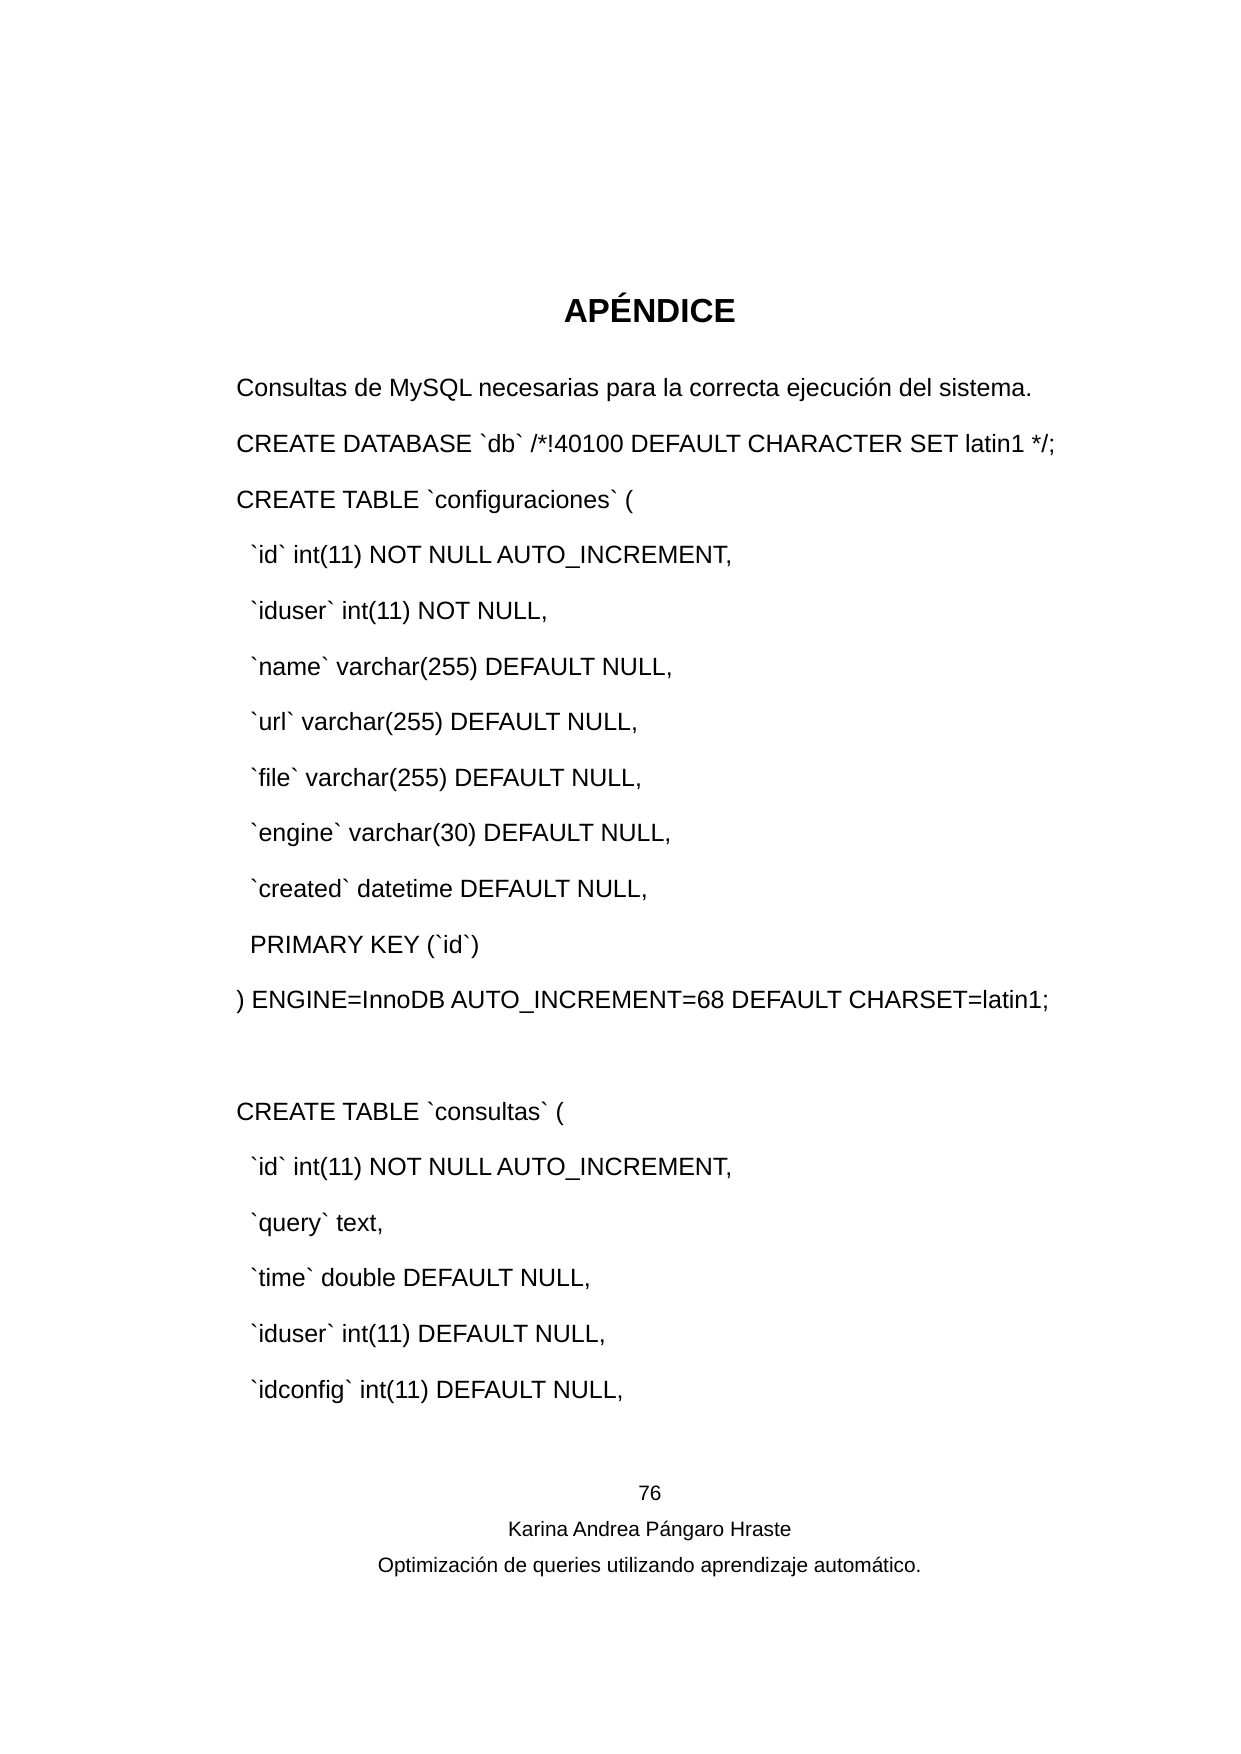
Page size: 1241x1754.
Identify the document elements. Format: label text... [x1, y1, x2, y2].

text CREATE DATABASE `db` /*!40100 DEFAULT CHARACTER SET latin1 */; [236, 429, 1063, 458]
text `created` datetime DEFAULT NULL, [236, 874, 1063, 903]
text CREATE TABLE `configuraciones` ( [236, 484, 1063, 513]
text `name` varchar(255) DEFAULT NULL, [236, 651, 1063, 680]
text `iduser` int(11) NOT NULL, [236, 596, 1063, 624]
text `iduser` int(11) DEFAULT NULL, [236, 1319, 1063, 1348]
text ) ENGINE=InnoDB AUTO_INCREMENT=68 DEFAULT CHARSET=latin1; [236, 985, 1063, 1014]
text `id` int(11) NOT NULL AUTO_INCREMENT, [236, 1152, 1063, 1181]
text CREATE TABLE `consultas` ( [236, 1096, 1063, 1125]
text `idconfig` int(11) DEFAULT NULL, [236, 1374, 1063, 1403]
text `time` double DEFAULT NULL, [236, 1263, 1063, 1292]
text `engine` varchar(30) DEFAULT NULL, [236, 818, 1063, 847]
subtitle APÉNDICE [236, 291, 1063, 329]
text `id` int(11) NOT NULL AUTO_INCREMENT, [236, 540, 1063, 569]
subtitle Consultas de MySQL necesarias para la correcta ejecución del sistema. [236, 373, 1063, 402]
text `file` varchar(255) DEFAULT NULL, [236, 763, 1063, 791]
text `url` varchar(255) DEFAULT NULL, [236, 707, 1063, 736]
text `query` text, [236, 1208, 1063, 1236]
text PRIMARY KEY (`id`) [236, 929, 1063, 958]
